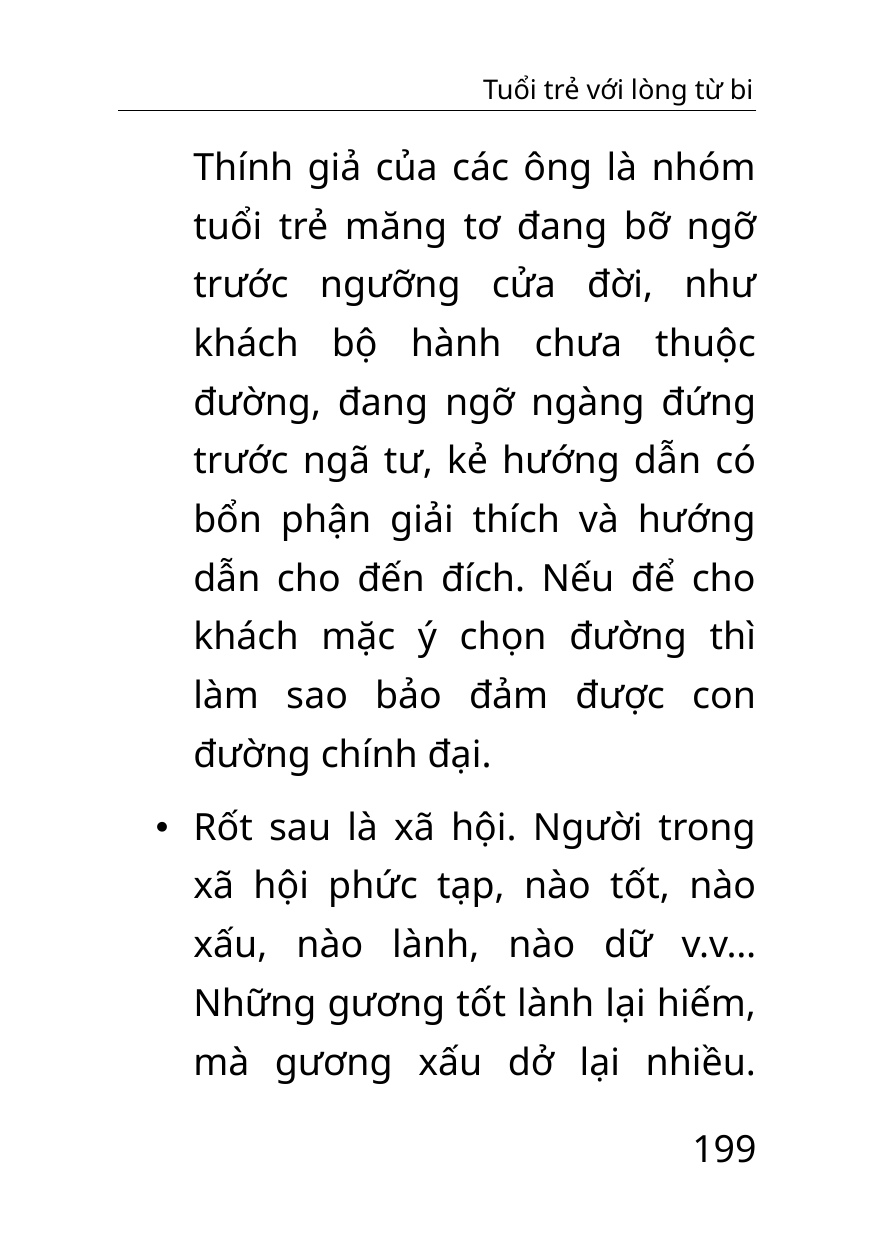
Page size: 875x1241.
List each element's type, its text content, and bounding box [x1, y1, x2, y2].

list Rốt sau là xã hội. Người trong xã hội phức tạp, nào tốt, nào xấu, nào lành, nào dữ v.v… Những gương tốt lành lại hiếm, mà gương xấu dở lại nhiều. [156, 800, 756, 1086]
list Thính giả của các ông là nhóm tuổi trẻ măng tơ đang bỡ ngỡ trước ngưỡng cửa đời, như khách bộ hành chưa thuộc đường, đang ngỡ ngàng đứng trước ngã tư, kẻ hướng dẫn có bổn phận giải thích và hướng dẫn cho đến đích. Nếu để cho khách mặc ý chọn đường thì làm sao bảo đảm được con đường chính đại. [156, 141, 756, 778]
